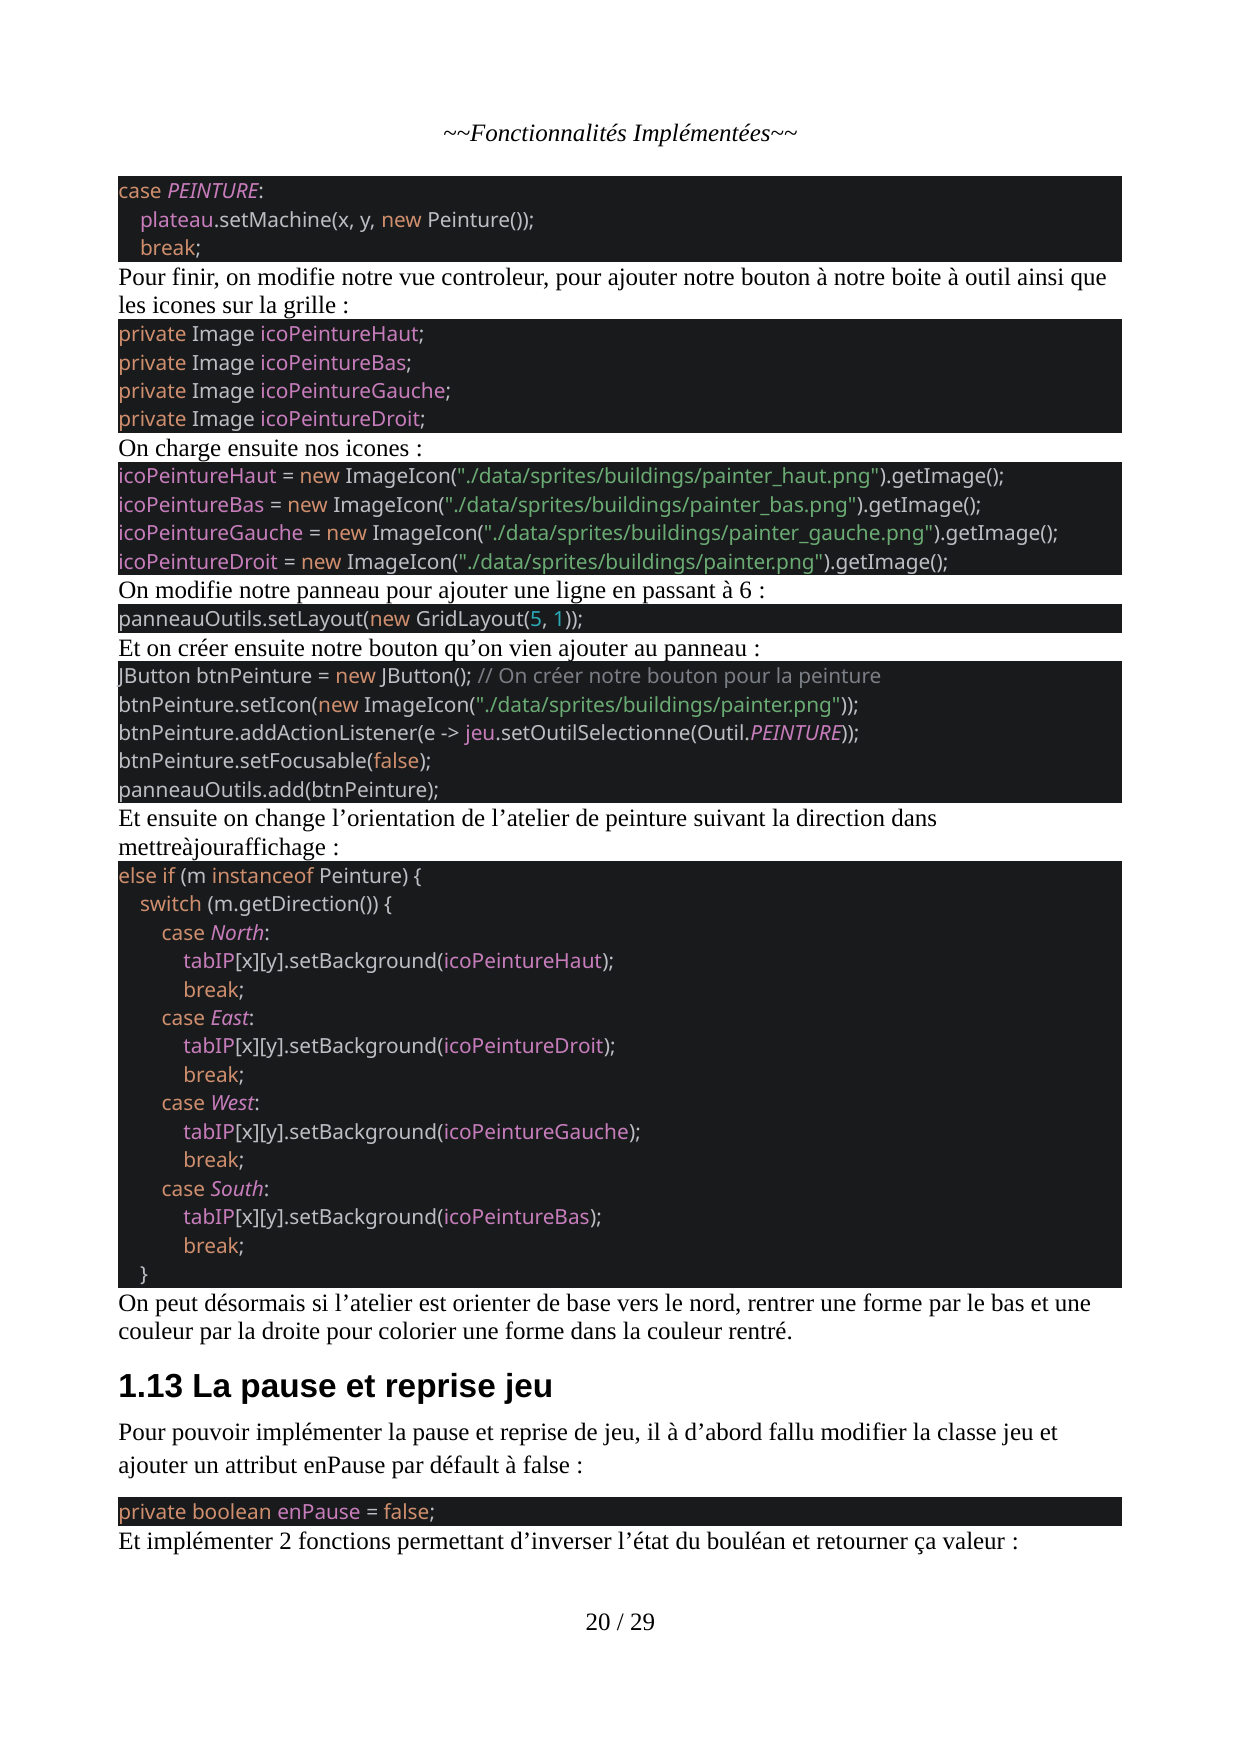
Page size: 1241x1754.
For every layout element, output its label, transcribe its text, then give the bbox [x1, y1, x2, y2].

text On charge ensuite nos icones : [118, 433, 1122, 462]
text Pour pouvoir implémenter la pause et reprise de jeu, il à d’abord fallu modifier la classe jeu et ajouter un attribut enPause par défault à false : [118, 1417, 1122, 1479]
text Et ensuite on change l’orientation de l’atelier de peinture suivant la direction dans mettreàjouraffichage : [118, 803, 1122, 861]
text On peut désormais si l’atelier est orienter de base vers le nord, rentrer une forme par le bas et une couleur par la droite pour colorier une forme dans la couleur rentré. [118, 1288, 1122, 1345]
text case PEINTURE: plateau.setMachine(x, y, new Peinture()); break; [118, 176, 1122, 262]
text btnPeinture.addActionListener(e -> jeu.setOutilSelectionne(Outil.PEINTURE)); [118, 718, 1122, 747]
text private boolean enPause = false; [118, 1497, 1122, 1526]
text panneauOutils.add(btnPeinture); [118, 775, 1122, 803]
text Et on créer ensuite notre bouton qu’on vien ajouter au panneau : [118, 633, 1122, 661]
text panneauOutils.setLayout(new GridLayout(5, 1)); [118, 604, 1122, 633]
subtitle La pause et reprise jeu [118, 1366, 1122, 1404]
text btnPeinture.setFocusable(false); [118, 747, 1122, 775]
text Pour finir, on modifie notre vue controleur, pour ajouter notre bouton à notre boite à outil ainsi que les icones sur la grille : [118, 262, 1122, 319]
text Et implémenter 2 fonctions permettant d’inverser l’état du bouléan et retourner ça valeur : [118, 1526, 1122, 1555]
text icoPeintureHaut = new ImageIcon("./data/sprites/buildings/painter_haut.png").getImage(); icoPeintureBas = new ImageIcon("./data/sprites/buildings/painter_bas.png").getImage(); icoPeintureGauche = new ImageIcon("./data/sprites/buildings/painter_gauche.png").getImage(); icoPeintureDroit = new ImageIcon("./data/sprites/buildings/painter.png").getImage(); [118, 462, 1122, 575]
text else if (m instanceof Peinture) { switch (m.getDirection()) { case North: tabIP[x][y].setBackground(icoPeintureHaut); break; case East: tabIP[x][y].setBackground(icoPeintureDroit); break; case West: tabIP[x][y].setBackground(icoPeintureGauche); break; case South: tabIP[x][y].setBackground(icoPeintureBas); break; } [118, 861, 1122, 1288]
text btnPeinture.setIcon(new ImageIcon("./data/sprites/buildings/painter.png")); [118, 690, 1122, 718]
text JButton btnPeinture = new JButton(); // On créer notre bouton pour la peinture [118, 661, 1122, 690]
text On modifie notre panneau pour ajouter une ligne en passant à 6 : [118, 575, 1122, 604]
text private Image icoPeintureHaut; private Image icoPeintureBas; private Image icoPeintureGauche; private Image icoPeintureDroit; [118, 319, 1122, 433]
